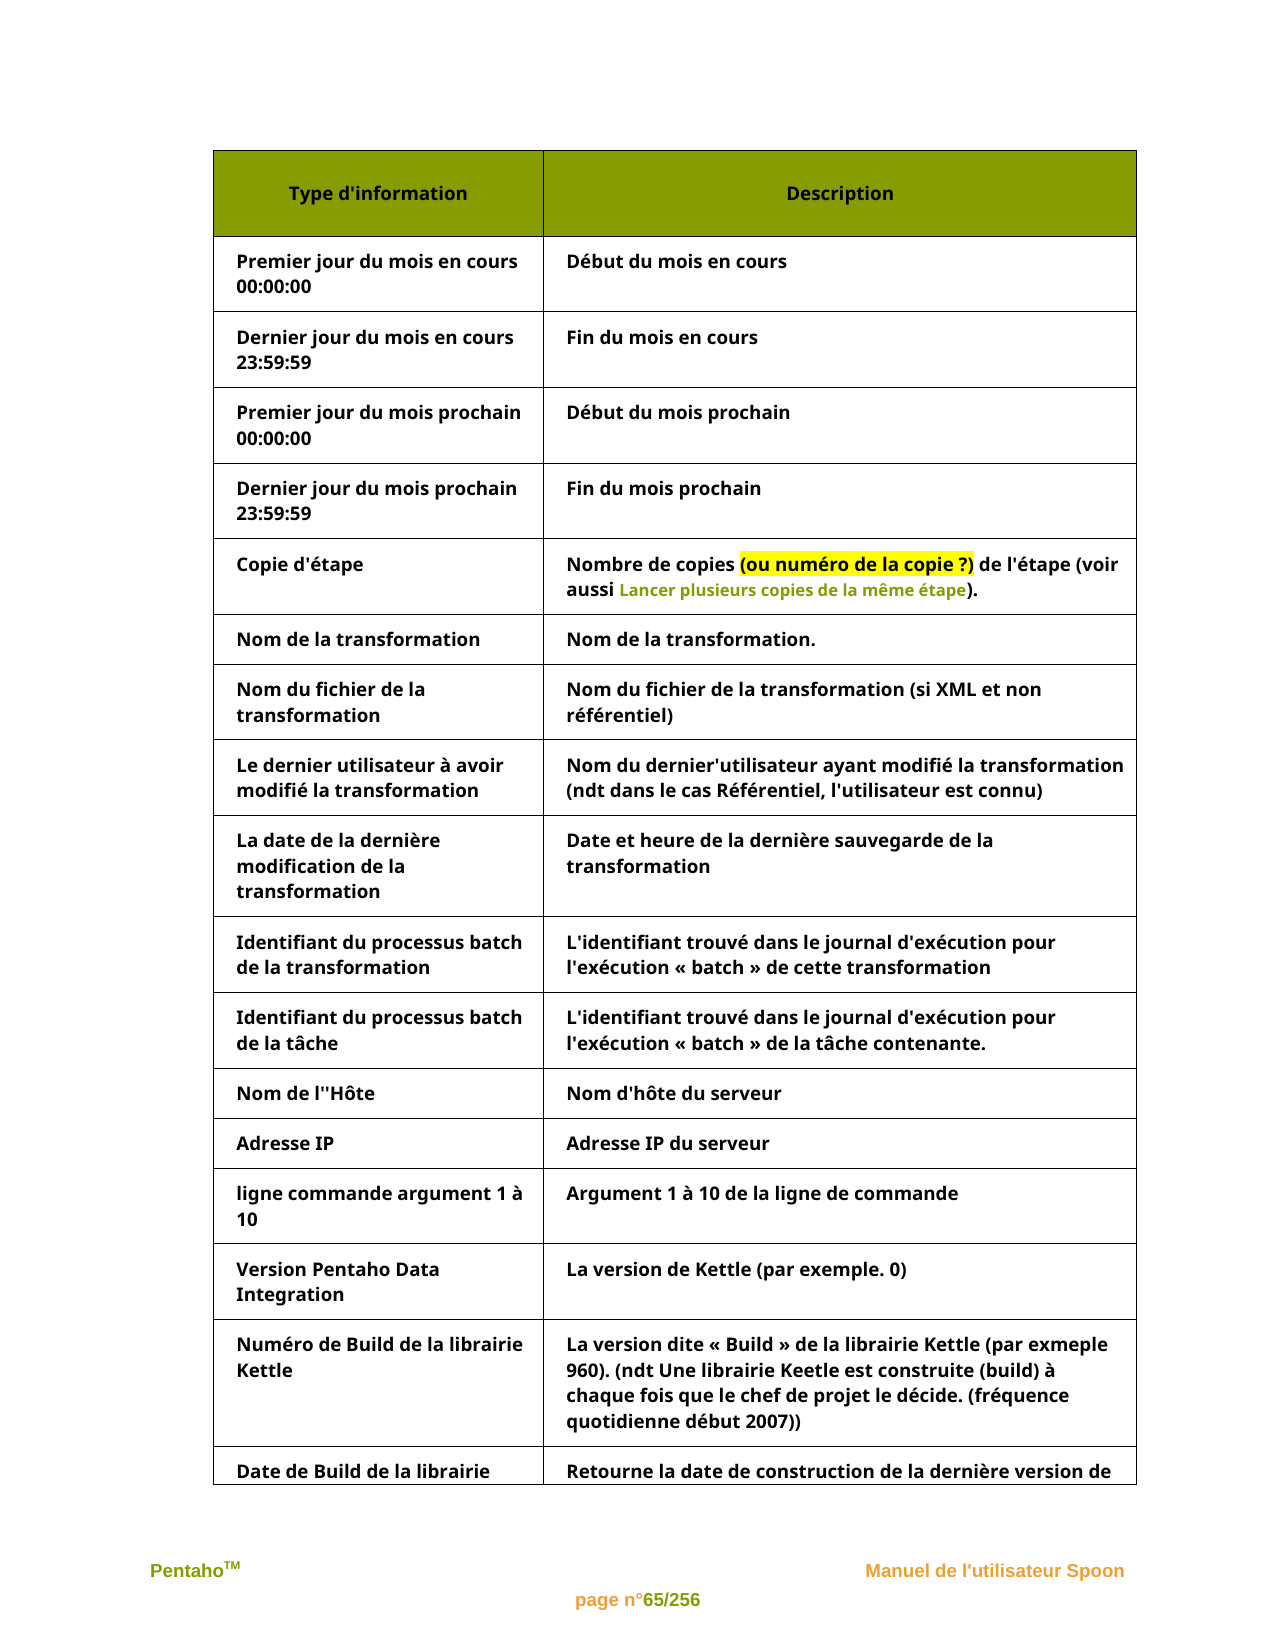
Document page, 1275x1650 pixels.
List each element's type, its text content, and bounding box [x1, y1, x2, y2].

table_cell La date de la dernière modification de la transformation [214, 816, 543, 916]
table_cell Nombre de copies (ou numéro de la copie ?) de l'étape (voir aussi Lancer plusieurs copies de la même étape). [544, 539, 1136, 614]
table_cell Date et heure de la dernière sauvegarde de la transformation [544, 816, 1136, 916]
table_cell L'identifiant trouvé dans le journal d'exécution pour l'exécution « batch » de cette transformation [544, 917, 1136, 992]
table_cell Identifiant du processus batch de la tâche [214, 993, 543, 1067]
table_cell Nom du dernier'utilisateur ayant modifié la transformation (ndt dans le cas Référentiel, l'utilisateur est connu) [544, 740, 1136, 815]
table_cell Numéro de Build de la librairie Kettle [214, 1320, 543, 1446]
table_cell Fin du mois prochain [544, 464, 1136, 538]
table_cell Premier jour du mois prochain 00:00:00 [214, 388, 543, 462]
table_cell La version dite « Build » de la librairie Kettle (par exmeple 960). (ndt Une librairie Keetle est construite (build) à chaque fois que le chef de projet le décide. (fréquence quotidienne début 2007)) [544, 1320, 1136, 1446]
table_cell Identifiant du processus batch de la transformation [214, 917, 543, 992]
table_header Description [544, 151, 1136, 236]
table_cell Nom du fichier de la transformation (si XML et non référentiel) [544, 665, 1136, 739]
table_cell Copie d'étape [214, 539, 543, 614]
table_cell Début du mois en cours [544, 237, 1136, 311]
table_cell Argument 1 à 10 de la ligne de commande [544, 1169, 1136, 1243]
table_cell Nom de la transformation [214, 615, 543, 664]
table_cell Version Pentaho Data Integration [214, 1244, 543, 1319]
table_cell Nom de l''Hôte [214, 1069, 543, 1117]
table_cell Début du mois prochain [544, 388, 1136, 462]
table_cell La version de Kettle (par exemple. 0) [544, 1244, 1136, 1319]
table_cell Dernier jour du mois prochain 23:59:59 [214, 464, 543, 538]
table_cell Adresse IP du serveur [544, 1119, 1136, 1168]
table_cell Adresse IP [214, 1119, 543, 1168]
table_cell Retourne la date de construction de la dernière version de [544, 1447, 1136, 1484]
table_cell Premier jour du mois en cours 00:00:00 [214, 237, 543, 311]
table_cell Dernier jour du mois en cours 23:59:59 [214, 312, 543, 387]
table_cell Nom du fichier de la transformation [214, 665, 543, 739]
table_cell Date de Build de la librairie [214, 1447, 543, 1484]
table_header Type d'information [214, 151, 543, 236]
table_cell Fin du mois en cours [544, 312, 1136, 387]
table_cell ligne commande argument 1 à 10 [214, 1169, 543, 1243]
table_cell Le dernier utilisateur à avoir modifié la transformation [214, 740, 543, 815]
table_cell L'identifiant trouvé dans le journal d'exécution pour l'exécution « batch » de la tâche contenante. [544, 993, 1136, 1067]
table_cell Nom d'hôte du serveur [544, 1069, 1136, 1117]
table_cell Nom de la transformation. [544, 615, 1136, 664]
